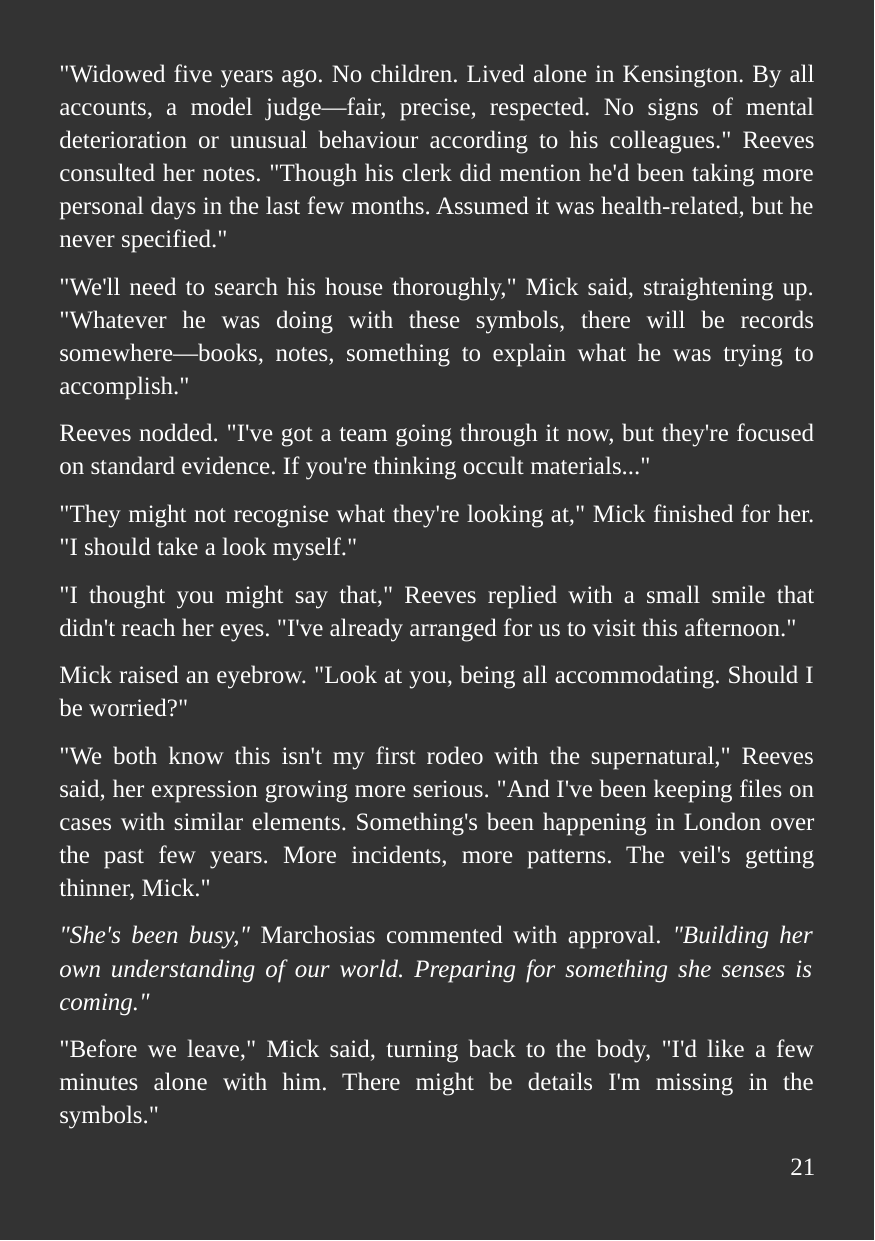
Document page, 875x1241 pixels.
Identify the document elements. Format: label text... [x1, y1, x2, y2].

text Mick raised an eyebrow. "Look at you, being all accommodating. Should I be worried?" [59, 660, 815, 722]
text "She's been busy," Marchosias commented with approval. "Building her own understanding of our world. Preparing for something she senses is coming." [59, 921, 815, 1015]
text Reeves nodded. "I've got a team going through it now, but they're focused on standard evidence. If you're thinking occult materials..." [59, 418, 815, 480]
text "They might not recognise what they're looking at," Mick finished for her. "I should take a look myself." [59, 499, 815, 561]
text "Widowed five years ago. No children. Lived alone in Kensington. By all accounts, a model judge—fair, precise, respected. No signs of mental deterioration or unusual behaviour according to his colleagues." Reeves consulted her notes. "Though his clerk did mention he'd been taking more personal days in the last few months. Assumed it was health-related, but he never specified." [59, 59, 815, 253]
text "Before we leave," Mick said, turning back to the body, "I'd like a few minutes alone with him. There might be details I'm missing in the symbols." [59, 1034, 815, 1129]
text "We'll need to search his house thoroughly," Mick said, straightening up. "Whatever he was doing with these symbols, there will be records somewhere—books, notes, something to explain what he was trying to accomplish." [59, 272, 815, 399]
text "We both know this isn't my first rodeo with the supernatural," Reeves said, her expression growing more serious. "And I've been keeping files on cases with similar elements. Something's been happening in London over the past few years. More incidents, more patterns. The veil's getting thinner, Mick." [59, 741, 815, 902]
text "I thought you might say that," Reeves replied with a small smile that didn't reach her eyes. "I've already arranged for us to visit this afternoon." [59, 580, 815, 641]
